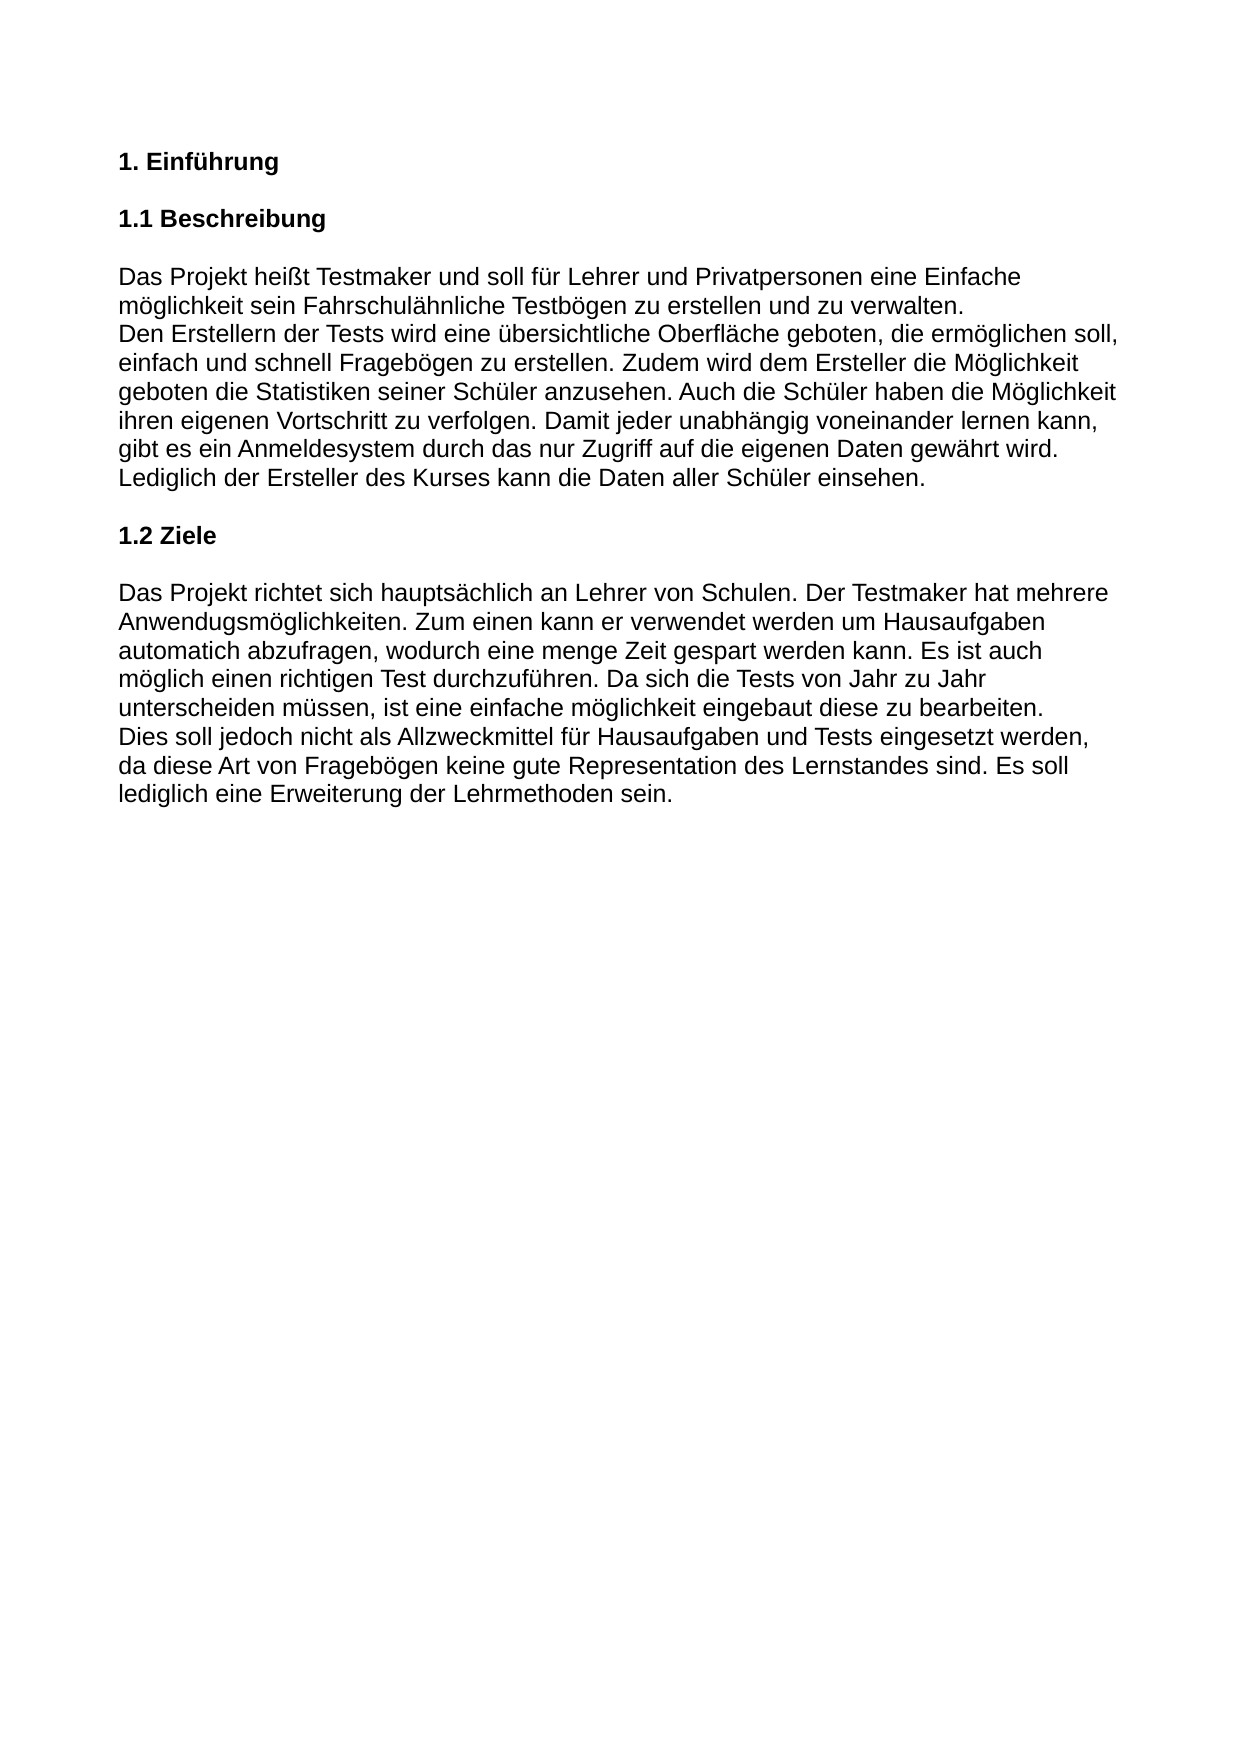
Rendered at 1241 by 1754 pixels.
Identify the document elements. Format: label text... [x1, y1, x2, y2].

text 1. Einführung [118, 147, 1122, 176]
text 1.2 Ziele [118, 521, 1122, 549]
text Dies soll jedoch nicht als Allzweckmittel für Hausaufgaben und Tests eingesetzt werden, da diese Art von Fragebögen keine gute Representation des Lernstandes sind. Es soll lediglich eine Erweiterung der Lehrmethoden sein. [118, 722, 1122, 808]
text Das Projekt richtet sich hauptsächlich an Lehrer von Schulen. Der Testmaker hat mehrere Anwendugsmöglichkeiten. Zum einen kann er verwendet werden um Hausaufgaben automatich abzufragen, wodurch eine menge Zeit gespart werden kann. Es ist auch möglich einen richtigen Test durchzuführen. Da sich die Tests von Jahr zu Jahr unterscheiden müssen, ist eine einfache möglichkeit eingebaut diese zu bearbeiten. [118, 578, 1122, 722]
text Das Projekt heißt Testmaker und soll für Lehrer und Privatpersonen eine Einfache möglichkeit sein Fahrschulähnliche Testbögen zu erstellen und zu verwalten. [118, 262, 1122, 319]
text Den Erstellern der Tests wird eine übersichtliche Oberfläche geboten, die ermöglichen soll, einfach und schnell Fragebögen zu erstellen. Zudem wird dem Ersteller die Möglichkeit geboten die Statistiken seiner Schüler anzusehen. Auch die Schüler haben die Möglichkeit ihren eigenen Vortschritt zu verfolgen. Damit jeder unabhängig voneinander lernen kann, gibt es ein Anmeldesystem durch das nur Zugriff auf die eigenen Daten gewährt wird. Lediglich der Ersteller des Kurses kann die Daten aller Schüler einsehen. [118, 319, 1122, 492]
text 1.1 Beschreibung [118, 204, 1122, 233]
